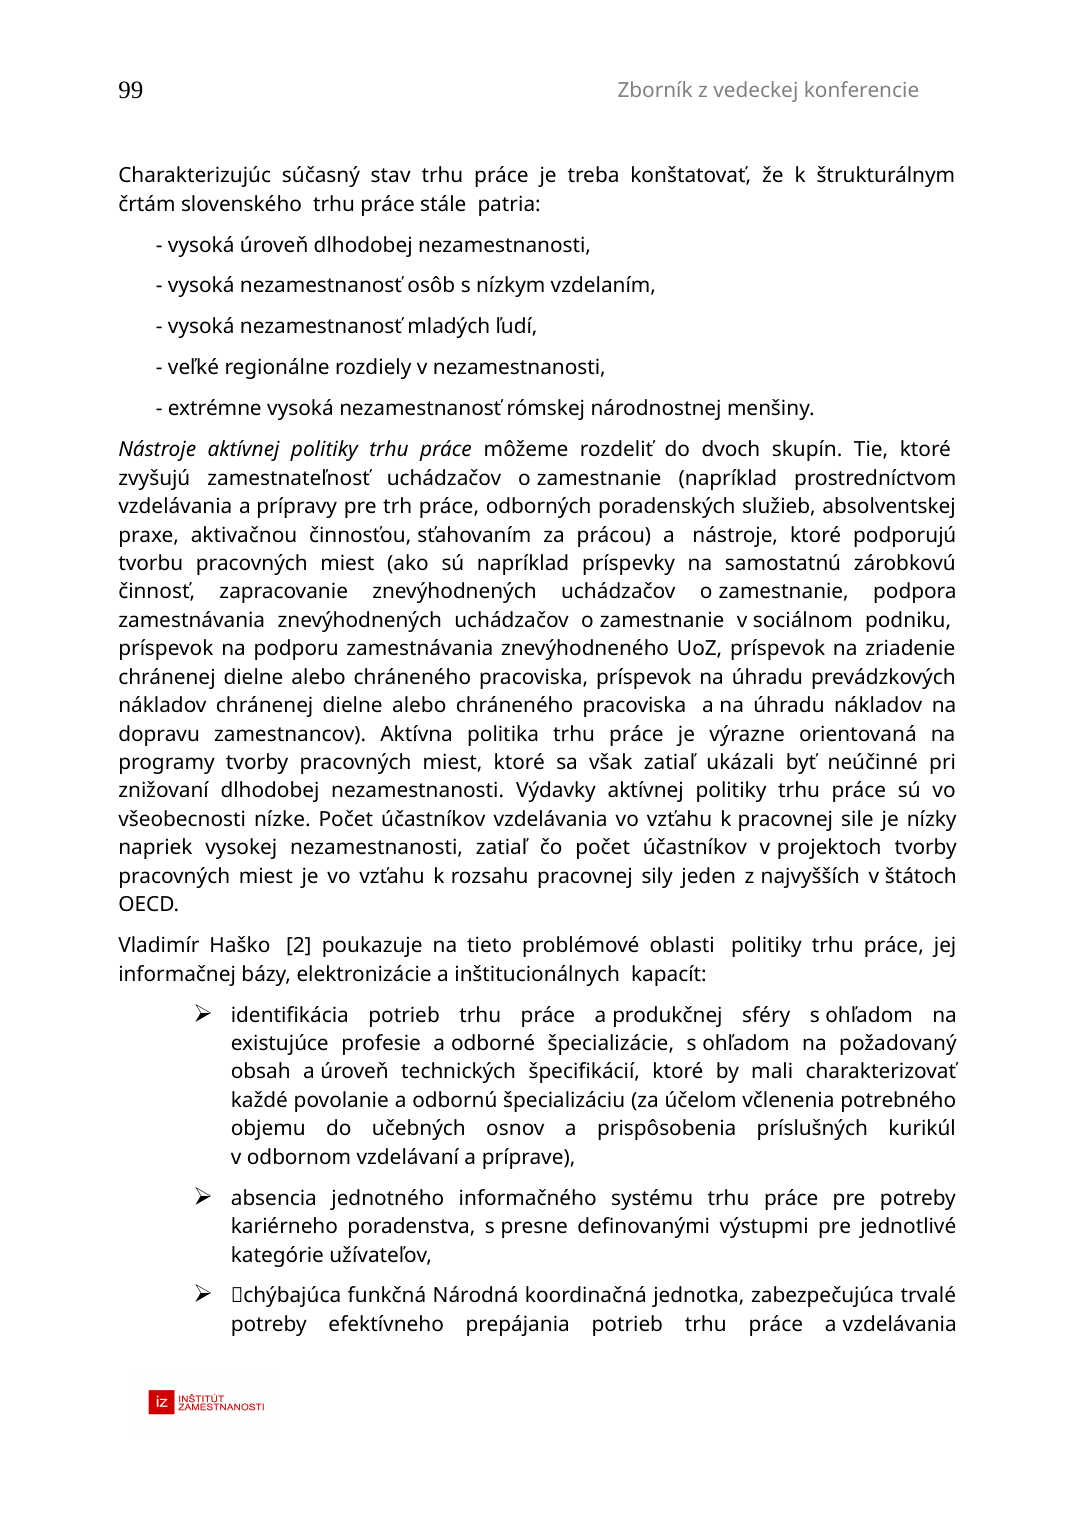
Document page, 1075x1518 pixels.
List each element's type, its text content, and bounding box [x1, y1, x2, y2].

text - extrémne vysoká nezamestnanosť rómskej národnostnej menšiny. [156, 393, 957, 422]
list absencia jednotného informačného systému trhu práce pre potreby kariérneho poradenstva, s presne definovanými výstupmi pre jednotlivé kategórie užívateľov, [193, 1183, 957, 1268]
picture [134, 1370, 278, 1434]
text - vysoká nezamestnanosť mladých ľudí, [156, 312, 957, 340]
text Vladimír Haško [2] poukazuje na tieto problémové oblasti politiky trhu práce, jej informačnej bázy, elektronizácie a inštitucionálnych kapacít: [118, 930, 957, 987]
text - vysoká nezamestnanosť osôb s nízkym vzdelaním, [156, 271, 957, 299]
text - veľké regionálne rozdiely v nezamestnanosti, [156, 352, 957, 381]
text - vysoká úroveň dlhodobej nezamestnanosti, [156, 230, 957, 258]
text Nástroje aktívnej politiky trhu práce môžeme rozdeliť do dvoch skupín. Tie, ktoré zvyšujú zamestnateľnosť uchádzačov o zamestnanie (napríklad prostredníctvom vzdelávania a prípravy pre trh práce, odborných poradenských služieb, absolventskej praxe, aktivačnou činnosťou, sťahovaním za prácou) a nástroje, ktoré podporujú tvorbu pracovných miest (ako sú napríklad príspevky na samostatnú zárobkovú činnosť, zapracovanie znevýhodnených uchádzačov o zamestnanie, podpora zamestnávania znevýhodnených uchádzačov o zamestnanie v sociálnom podniku, príspevok na podporu zamestnávania znevýhodneného UoZ, príspevok na zriadenie chránenej dielne alebo chráneného pracoviska, príspevok na úhradu prevádzkových nákladov chránenej dielne alebo chráneného pracoviska a na úhradu nákladov na dopravu zamestnancov). Aktívna politika trhu práce je výrazne orientovaná na programy tvorby pracovných miest, ktoré sa však zatiaľ ukázali byť neúčinné pri znižovaní dlhodobej nezamestnanosti. Výdavky aktívnej politiky trhu práce sú vo všeobecnosti nízke. Počet účastníkov vzdelávania vo vzťahu k pracovnej sile je nízky napriek vysokej nezamestnanosti, zatiaľ čo počet účastníkov v projektoch tvorby pracovných miest je vo vzťahu k rozsahu pracovnej sily jeden z najvyšších v štátoch OECD. [118, 434, 957, 918]
list chýbajúca funkčná Národná koordinačná jednotka, zabezpečujúca trvalé potreby efektívneho prepájania potrieb trhu práce a vzdelávania [193, 1281, 957, 1337]
text Charakterizujúc súčasný stav trhu práce je treba konštatovať, že k štrukturálnym črtám slovenského trhu práce stále patria: [118, 160, 957, 217]
list identifikácia potrieb trhu práce a produkčnej sféry s ohľadom na existujúce profesie a odborné špecializácie, s ohľadom na požadovaný obsah a úroveň technických špecifikácií, ktoré by mali charakterizovať každé povolanie a odbornú špecializáciu (za účelom včlenenia potrebného objemu do učebných osnov a prispôsobenia príslušných kurikúl v odbornom vzdelávaní a príprave), [193, 1000, 957, 1170]
